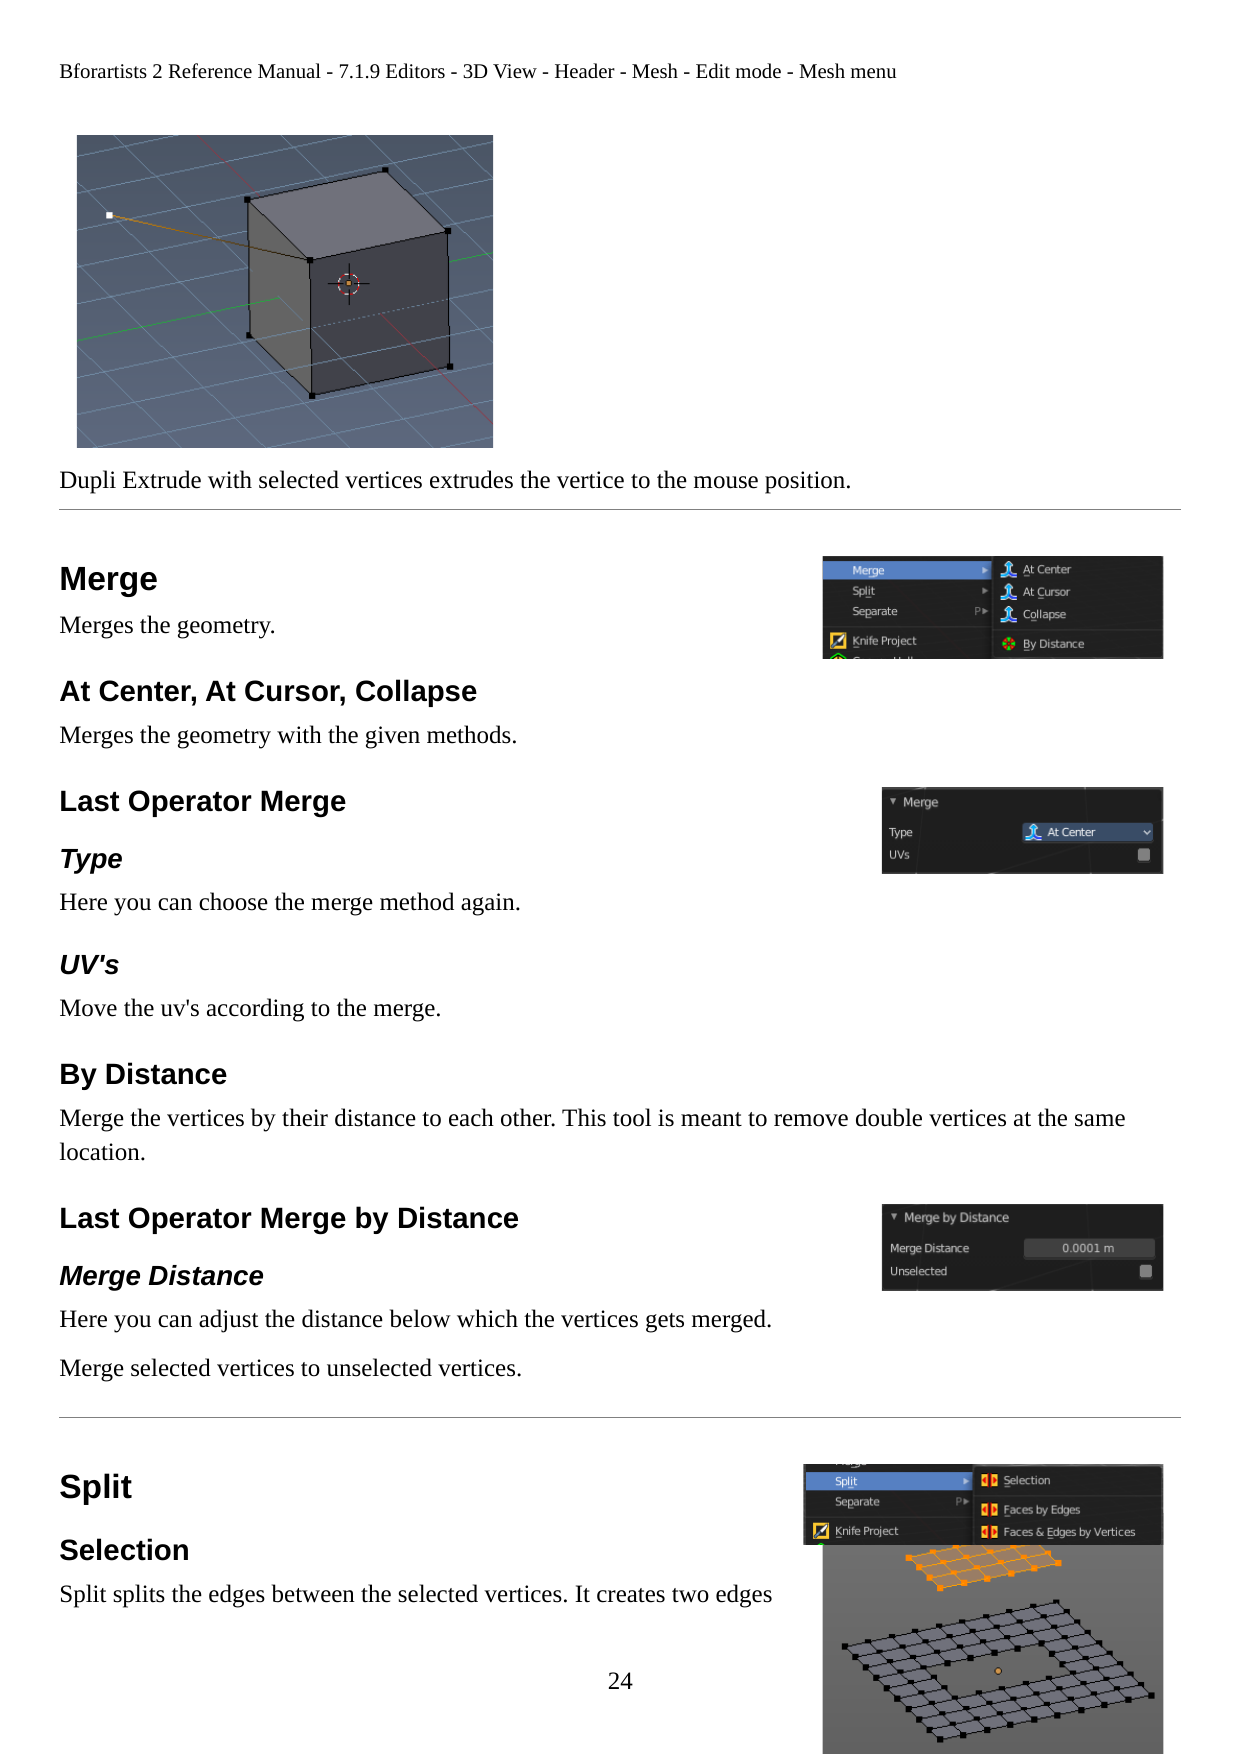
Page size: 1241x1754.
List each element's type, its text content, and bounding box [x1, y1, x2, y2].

picture [822, 556, 1164, 659]
text Merge selected vertices to unselected vertices. [59, 1353, 1181, 1382]
subtitle [1164, 1533, 1181, 1567]
picture [881, 787, 1164, 874]
picture [76, 135, 494, 448]
text Here you can choose the merge method again. [59, 887, 1181, 916]
picture [881, 1204, 1164, 1291]
subtitle At Center, At Cursor, Collapse [59, 674, 1181, 708]
text Merge the vertices by their distance to each other. This tool is meant to remove double vertices at the same location. [59, 1103, 1181, 1166]
subtitle Merge Distance [59, 1260, 1181, 1292]
subtitle Selection [59, 1533, 822, 1567]
subtitle [1164, 843, 1181, 874]
subtitle [1164, 559, 1181, 598]
text Split splits the edges between the selected vertices. It creates two edges [59, 1579, 822, 1608]
subtitle UV's [59, 948, 1181, 980]
text Merges the geometry with the given methods. [59, 720, 1181, 749]
text Dupli Extrude with selected vertices extrudes the vertice to the mouse position. [59, 113, 1181, 494]
picture [803, 1464, 1164, 1754]
text [1164, 610, 1181, 639]
subtitle By Distance [59, 1057, 1181, 1090]
text Here you can adjust the distance below which the vertices gets merged. [59, 1304, 1181, 1333]
subtitle Split [59, 1467, 803, 1506]
subtitle Last Operator Merge by Distance [59, 1201, 1181, 1235]
subtitle Last Operator Merge [59, 784, 1181, 818]
text Merges the geometry. [59, 610, 822, 639]
subtitle Merge [59, 559, 822, 598]
subtitle Type [59, 843, 881, 874]
subtitle [1164, 1467, 1181, 1506]
text Move the uv's according to the merge. [59, 993, 1181, 1022]
